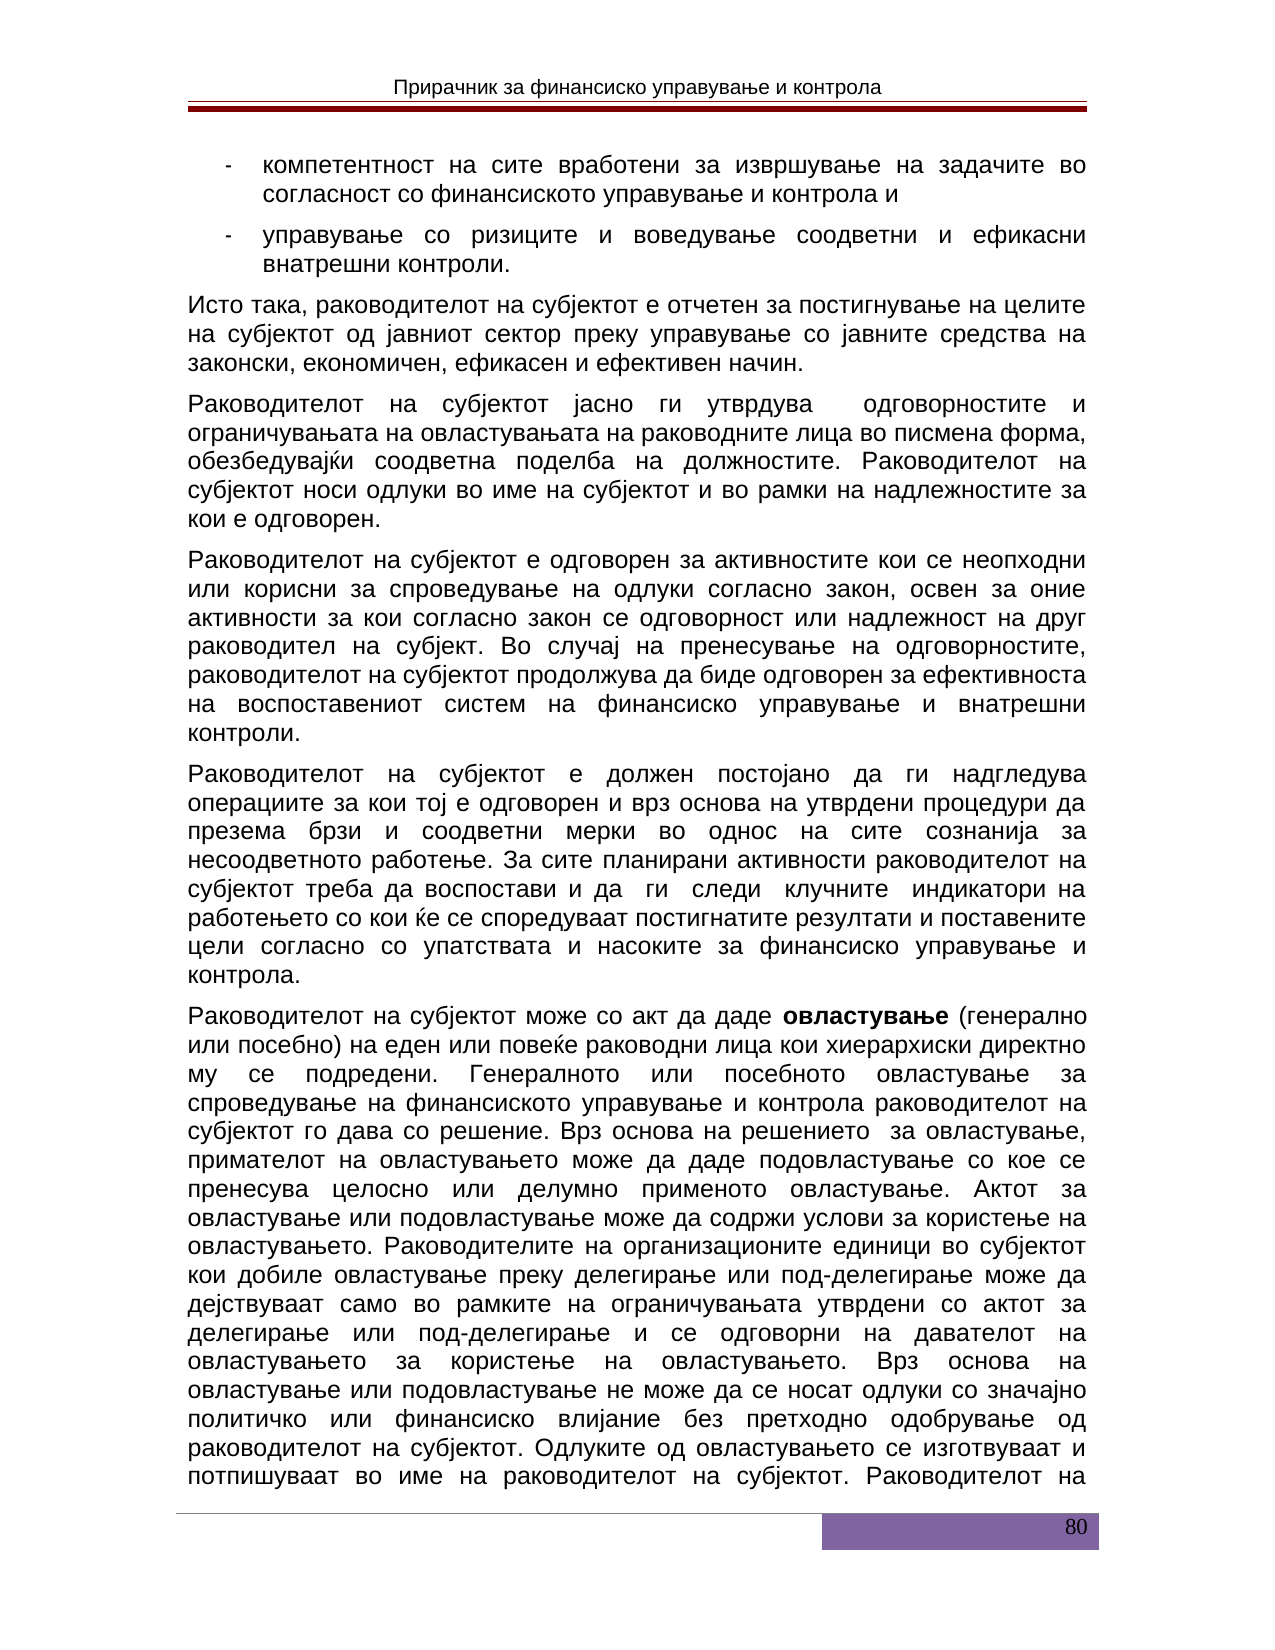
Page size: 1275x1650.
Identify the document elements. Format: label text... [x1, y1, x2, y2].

text Раководителот на субјектот јасно ги утврдува одговорностите и ограничувањата на овластувањата на раководните лица во писмена форма, обезбедувајќи соодветна поделба на должностите. Раководителот на субјектот носи одлуки во име на субјектот и во рамки на надлежностите за кои е одговорен. [187, 389, 1087, 532]
text Исто така, раководителот на субјектот е отчетен за постигнување на целите на субјектот од јавниот сектор преку управување со јавните средства на законски, економичен, ефикасен и ефективен начин. [187, 290, 1087, 376]
text Раководителот на субјектот е одговорен за активностите кои се неопходни или корисни за спроведување на одлуки согласно закон, освен за оние активности за кои согласно закон се одговорност или надлежност на друг раководител на субјект. Во случај на пренесување на одговорностите, раководителот на субјектот продолжува да биде одговорен за ефективноста на воспоставениот систем на финансиско управување и внатрешни контроли. [187, 545, 1087, 746]
list компетентност на сите вработени за извршување на задачите во согласност со финансиското управување и контрола и [225, 150, 1087, 207]
text Раководителот на субјектот е должен постојано да ги надгледува операциите за кои тој е одговорен и врз основа на утврдени процедури да презема брзи и соодветни мерки во однос на сите сознанија за несоодветното работење. За сите планирани активности раководителот на субјектот треба да воспостави и да ги следи клучните индикатори на работењето со кои ќе се споредуваат постигнатите резултати и поставените цели согласно со упатствата и насоките за финансиско управување и контрола. [187, 759, 1087, 989]
text Раководителот на субјектот може со акт да даде овластување (генерално или посебно) на еден или повеќе раководни лица кои хиерархиски директно му се подредени. Генералното или посебното овластување за спроведување на финансиското управување и контрола раководителот на субјектот го дава со решение. Врз основа на решението за овластување, примателот на овластувањето може да даде подовластување со кое се пренесува целосно или делумно применото овластување. Актот за овластување или подовластување може да содржи услови за користење на овластувањето. Раководителите на организационите единици во субјектот кои добиле овластување преку делегирање или под-делегирање може да дејствуваат само во рамките на ограничувањата утврдени со актот за делегирање или под-делегирање и се одговорни на давателот на овластувањето за користење на овластувањето. Врз основа на овластување или подовластување не може да се носат одлуки со значајно политичко или финансиско влијание без претходно одобрување од раководителот на субјектот. Одлуките од овластувањето се изготвуваат и потпишуваат во име на раководителот на субјектот. Раководителот на [187, 1001, 1087, 1490]
list управување со ризиците и воведување соодветни и ефикасни внатрешни контроли. [225, 220, 1087, 277]
